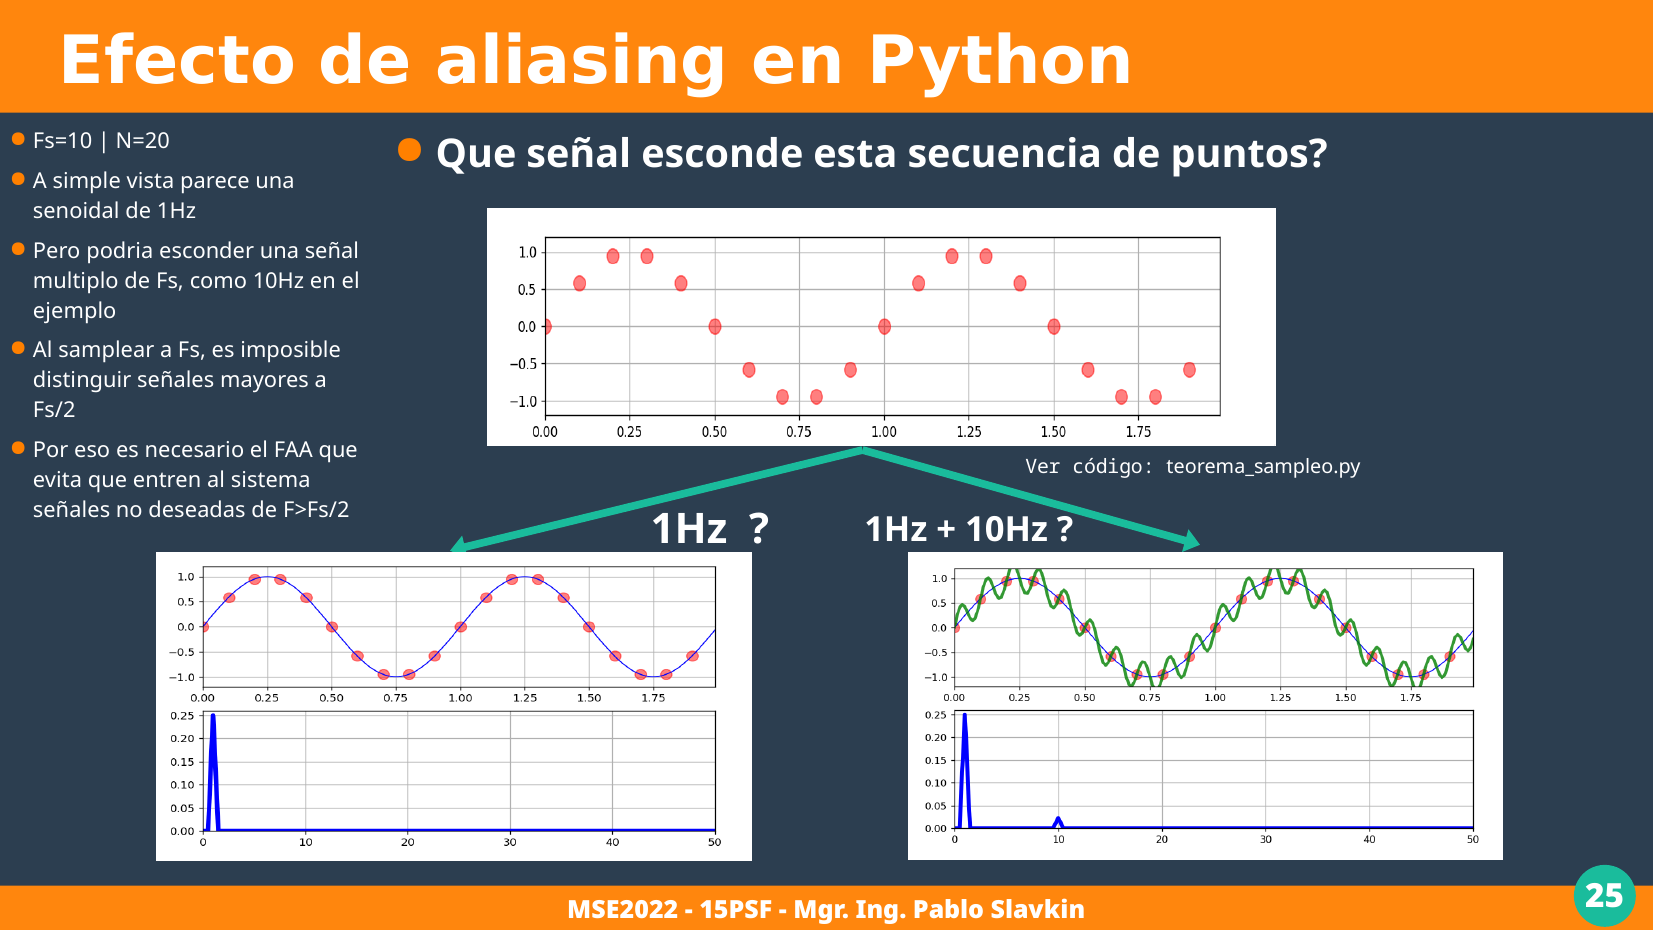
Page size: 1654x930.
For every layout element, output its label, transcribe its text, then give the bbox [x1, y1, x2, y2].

picture [156, 552, 752, 861]
list 1Hz ? [591, 498, 770, 561]
picture [487, 208, 1276, 446]
title Efecto de aliasing en Python [58, 1, 1594, 120]
list 1Hz + 10Hz ? [815, 504, 1074, 581]
text_box Ver código: teorema_sampleo.py [1007, 441, 1379, 491]
picture [908, 552, 1503, 860]
list Fs=10 | N=20 A simple vista parece una senoidal de 1Hz Pero podria esconder una señal multiplo de Fs, como 10Hz en el ejemplo Al samplear a Fs, es imposible distinguir señales mayores a Fs/2 Por eso es necesario el FAA que evita que entren al sistema señales no deseadas de F>Fs/2 [1, 125, 376, 526]
list Que señal esconde esta secuencia de puntos? [379, 125, 1355, 226]
